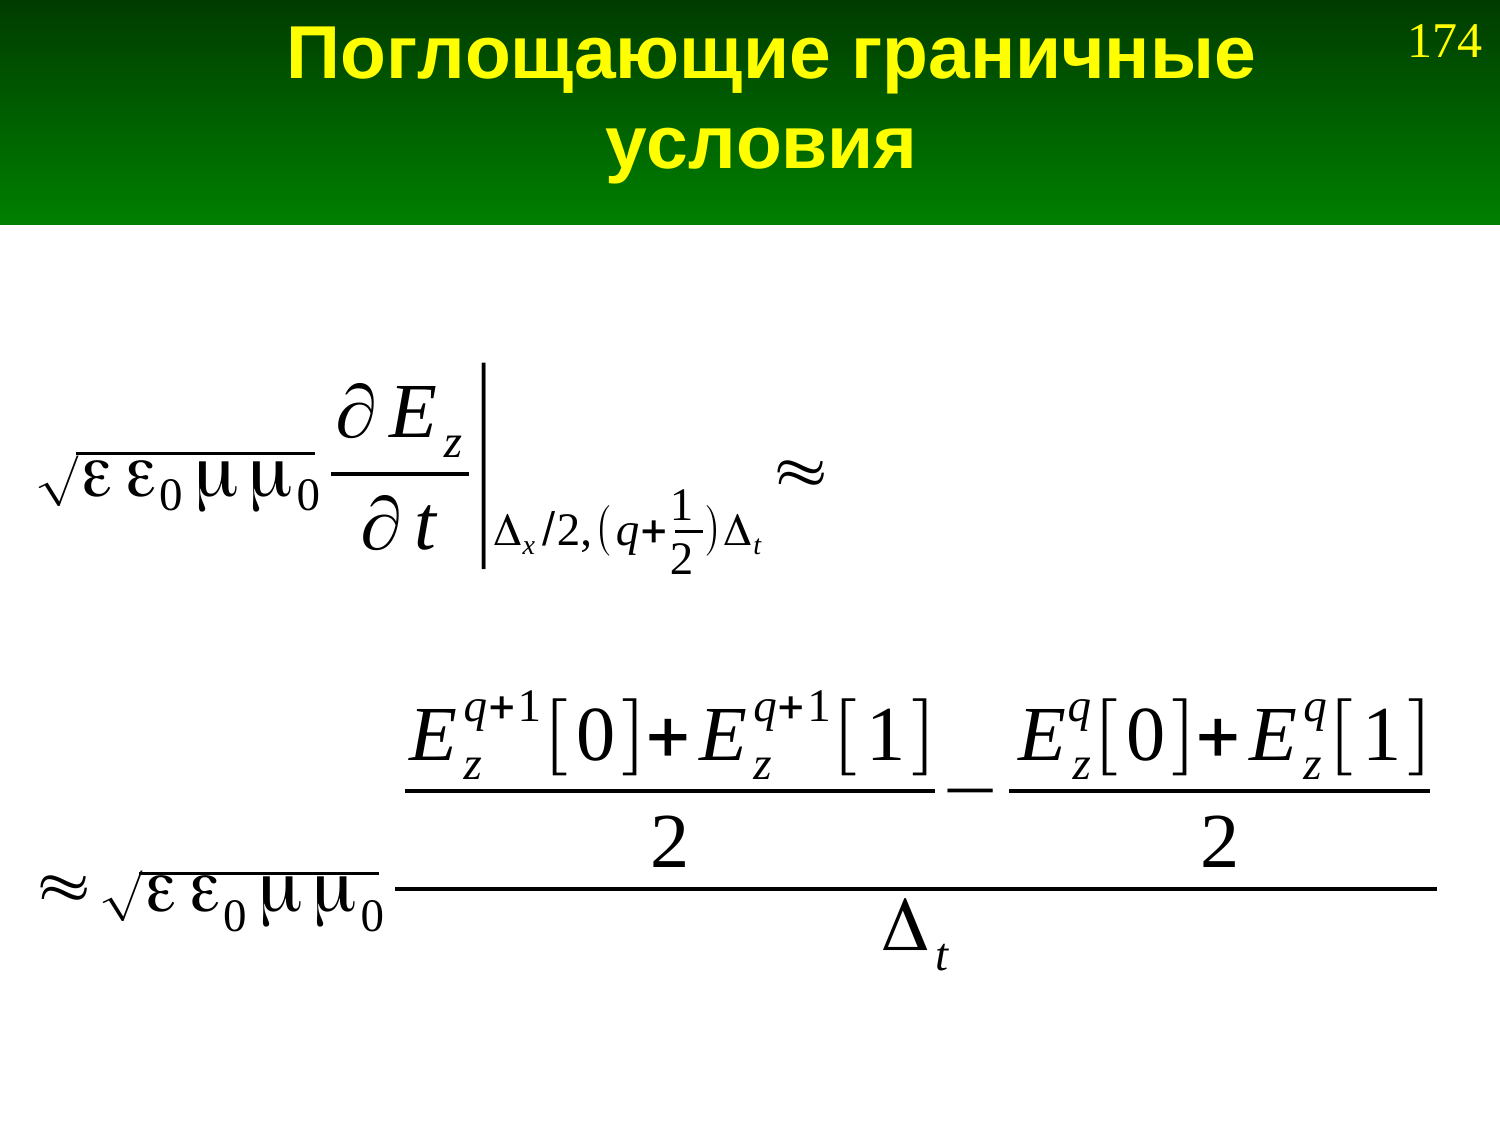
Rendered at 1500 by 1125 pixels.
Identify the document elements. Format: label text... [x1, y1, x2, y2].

title Поглощающие граничные условия [123, 0, 1399, 192]
chart [11, 359, 1459, 981]
